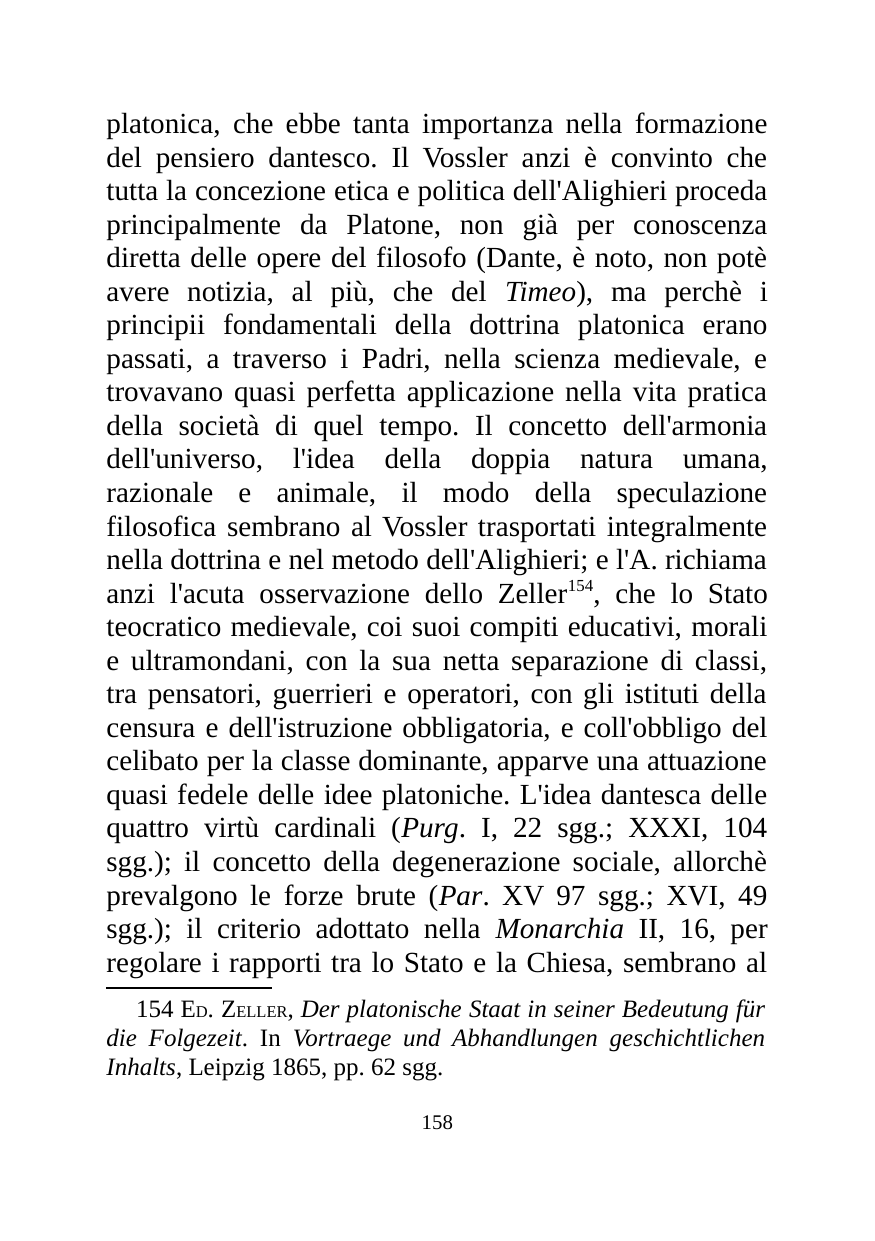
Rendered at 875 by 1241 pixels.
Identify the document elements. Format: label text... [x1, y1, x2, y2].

text platonica, che ebbe tanta importanza nella formazione del pensiero dantesco. Il Vossler anzi è convinto che tutta la concezione etica e politica dell'Alighieri proceda principalmente da Platone, non già per conoscenza diretta delle opere del filosofo (Dante, è noto, non potè avere notizia, al più, che del Timeo), ma perchè i principii fondamentali della dottrina platonica erano passati, a traverso i Padri, nella scienza medievale, e trovavano quasi perfetta applicazione nella vita pratica della società di quel tempo. Il concetto dell'armonia dell'universo, l'idea della doppia natura umana, razionale e animale, il modo della speculazione filosofica sembrano al Vossler trasportati integralmente nella dottrina e nel metodo dell'Alighieri; e l'A. richiama anzi l'acuta osservazione dello Zeller, che lo Stato teocratico medievale, coi suoi compiti educativi, morali e ultramondani, con la sua netta separazione di classi, tra pensatori, guerrieri e operatori, con gli istituti della censura e dell'istruzione obbligatoria, e coll'obbligo del celibato per la classe dominante, apparve una attuazione quasi fedele delle idee platoniche. L'idea dantesca delle quattro virtù cardinali (Purg. I, 22 sgg.; XXXI, 104 sgg.); il concetto della degenerazione sociale, allorchè prevalgono le forze brute (Par. XV 97 sgg.; XVI, 49 sgg.); il criterio adottato nella Monarchia II, 16, per regolare i rapporti tra lo Stato e la Chiesa, sembrano al [106, 106, 768, 978]
text Ed. Zeller, Der platonische Staat in seiner Bedeutung für die Folgezeit. In Vortraege und Abhandlungen geschichtlichen Inhalts, Leipzig 1865, pp. 62 sgg. [106, 994, 768, 1080]
